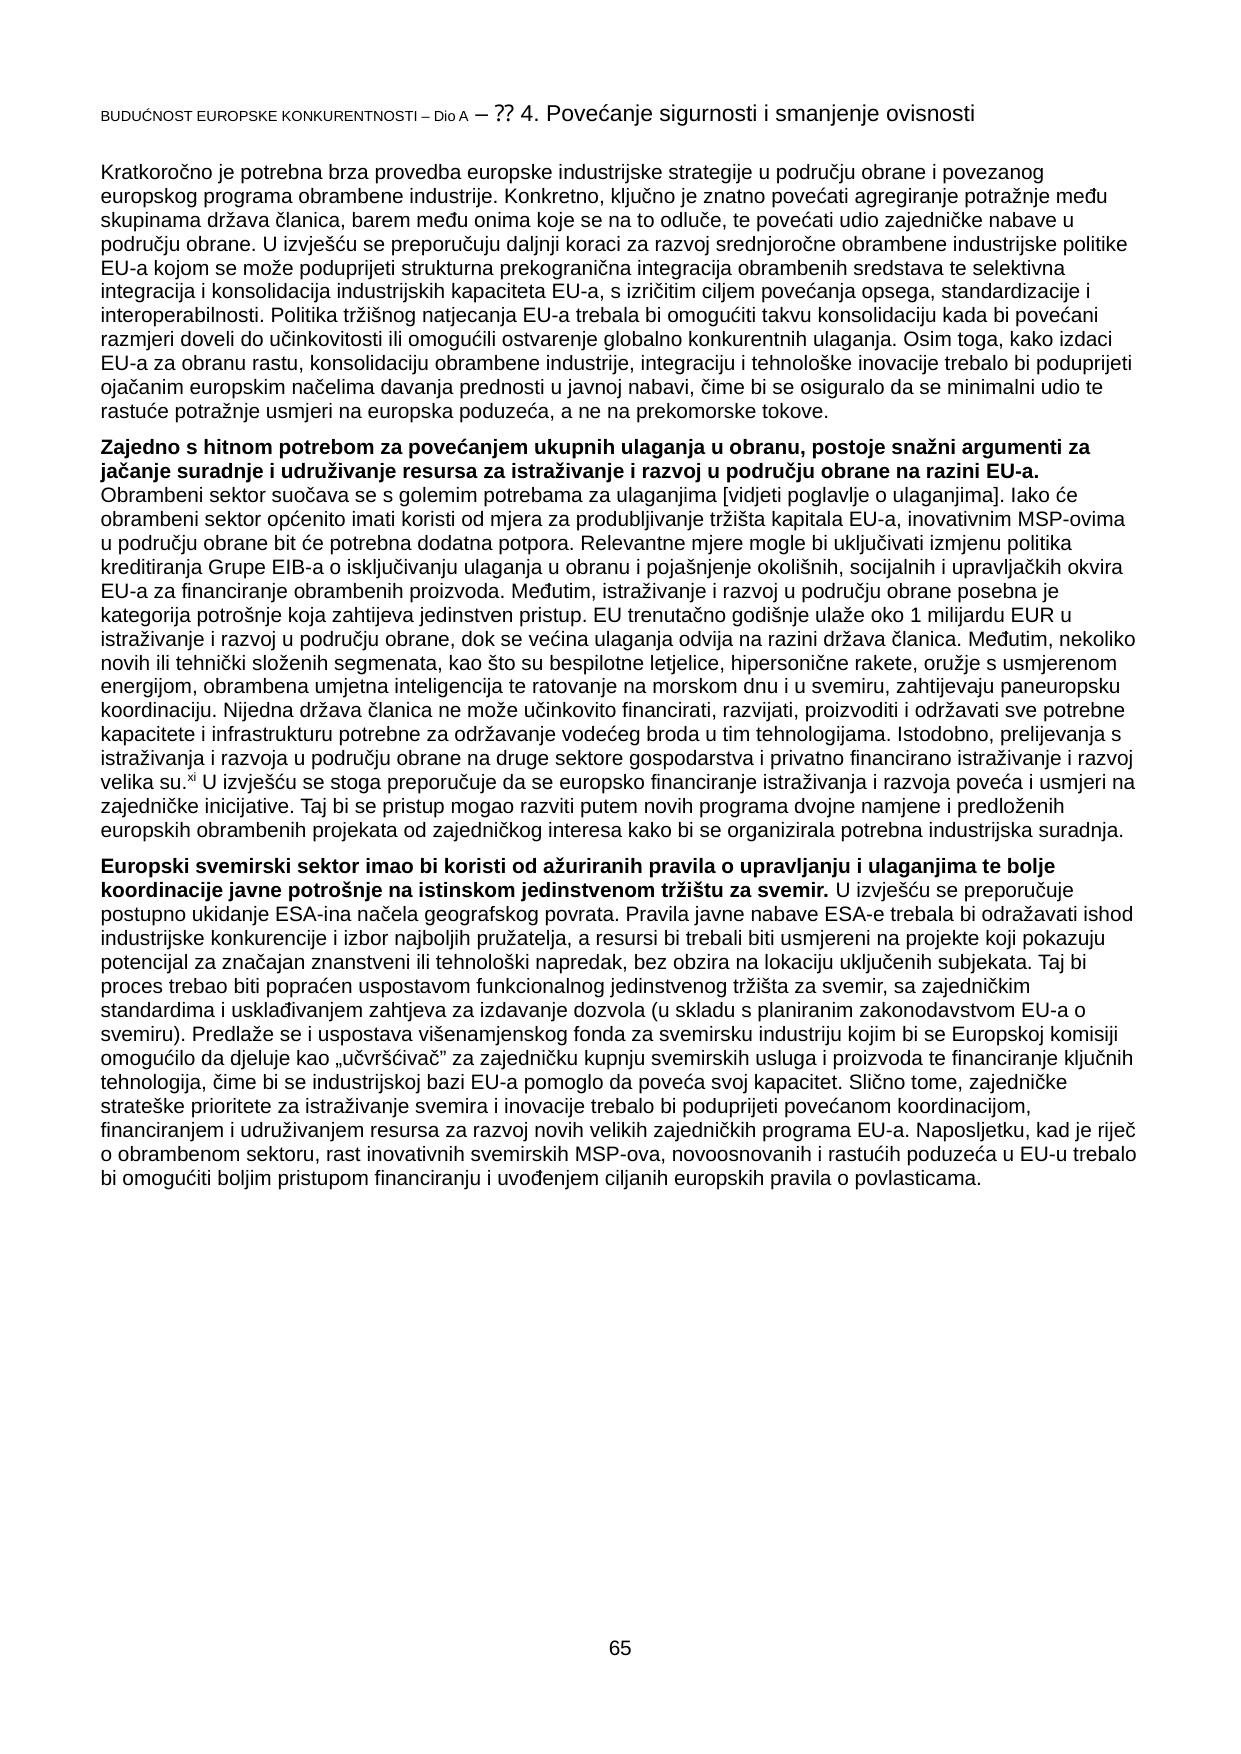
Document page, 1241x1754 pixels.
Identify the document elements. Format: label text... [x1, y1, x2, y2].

text Kratkoročno je potrebna brza provedba europske industrijske strategije u području obrane i povezanog europskog programa obrambene industrije. Konkretno, ključno je znatno povećati agregiranje potražnje među skupinama država članica, barem među onima koje se na to odluče, te povećati udio zajedničke nabave u području obrane. U izvješću se preporučuju daljnji koraci za razvoj srednjoročne obrambene industrijske politike EU-a kojom se može poduprijeti strukturna prekogranična integracija obrambenih sredstava te selektivna integracija i konsolidacija industrijskih kapaciteta EU-a, s izričitim ciljem povećanja opsega, standardizacije i interoperabilnosti. Politika tržišnog natjecanja EU-a trebala bi omogućiti takvu konsolidaciju kada bi povećani razmjeri doveli do učinkovitosti ili omogućili ostvarenje globalno konkurentnih ulaganja. Osim toga, kako izdaci EU-a za obranu rastu, konsolidaciju obrambene industrije, integraciju i tehnološke inovacije trebalo bi poduprijeti ojačanim europskim načelima davanja prednosti u javnoj nabavi, čime bi se osiguralo da se minimalni udio te rastuće potražnje usmjeri na europska poduzeća, a ne na prekomorske tokove. [100, 159, 1140, 423]
text Zajedno s hitnom potrebom za povećanjem ukupnih ulaganja u obranu, postoje snažni argumenti za jačanje suradnje i udruživanje resursa za istraživanje i razvoj u području obrane na razini EU-a. Obrambeni sektor suočava se s golemim potrebama za ulaganjima [vidjeti poglavlje o ulaganjima]. Iako će obrambeni sektor općenito imati koristi od mjera za produbljivanje tržišta kapitala EU-a, inovativnim MSP-ovima u području obrane bit će potrebna dodatna potpora. Relevantne mjere mogle bi uključivati izmjenu politika kreditiranja Grupe EIB-a o isključivanju ulaganja u obranu i pojašnjenje okolišnih, socijalnih i upravljačkih okvira EU-a za financiranje obrambenih proizvoda. Međutim, istraživanje i razvoj u području obrane posebna je kategorija potrošnje koja zahtijeva jedinstven pristup. EU trenutačno godišnje ulaže oko 1 milijardu EUR u istraživanje i razvoj u području obrane, dok se većina ulaganja odvija na razini država članica. Međutim, nekoliko novih ili tehnički složenih segmenata, kao što su bespilotne letjelice, hipersonične rakete, oružje s usmjerenom energijom, obrambena umjetna inteligencija te ratovanje na morskom dnu i u svemiru, zahtijevaju paneuropsku koordinaciju. Nijedna država članica ne može učinkovito financirati, razvijati, proizvoditi i održavati sve potrebne kapacitete i infrastrukturu potrebne za održavanje vodećeg broda u tim tehnologijama. Istodobno, prelijevanja s istraživanja i razvoja u području obrane na druge sektore gospodarstva i privatno financirano istraživanje i razvoj velika su. U izvješću se stoga preporučuje da se europsko financiranje istraživanja i razvoja poveća i usmjeri na zajedničke inicijative. Taj bi se pristup mogao razviti putem novih programa dvojne namjene i predloženih europskih obrambenih projekata od zajedničkog interesa kako bi se organizirala potrebna industrijska suradnja. [100, 435, 1140, 842]
text Europski svemirski sektor imao bi koristi od ažuriranih pravila o upravljanju i ulaganjima te bolje koordinacije javne potrošnje na istinskom jedinstvenom tržištu za svemir. U izvješću se preporučuje postupno ukidanje ESA-ina načela geografskog povrata. Pravila javne nabave ESA-e trebala bi odražavati ishod industrijske konkurencije i izbor najboljih pružatelja, a resursi bi trebali biti usmjereni na projekte koji pokazuju potencijal za značajan znanstveni ili tehnološki napredak, bez obzira na lokaciju uključenih subjekata. Taj bi proces trebao biti popraćen uspostavom funkcionalnog jedinstvenog tržišta za svemir, sa zajedničkim standardima i usklađivanjem zahtjeva za izdavanje dozvola (u skladu s planiranim zakonodavstvom EU-a o svemiru). Predlaže se i uspostava višenamjenskog fonda za svemirsku industriju kojim bi se Europskoj komisiji omogućilo da djeluje kao „učvršćivač” za zajedničku kupnju svemirskih usluga i proizvoda te financiranje ključnih tehnologija, čime bi se industrijskoj bazi EU-a pomoglo da poveća svoj kapacitet. Slično tome, zajedničke strateške prioritete za istraživanje svemira i inovacije trebalo bi poduprijeti povećanom koordinacijom, financiranjem i udruživanjem resursa za razvoj novih velikih zajedničkih programa EU-a. Naposljetku, kad je riječ o obrambenom sektoru, rast inovativnih svemirskih MSP-ova, novoosnovanih i rastućih poduzeća u EU-u trebalo bi omogućiti boljim pristupom financiranju i uvođenjem ciljanih europskih pravila o povlasticama. [100, 854, 1140, 1189]
